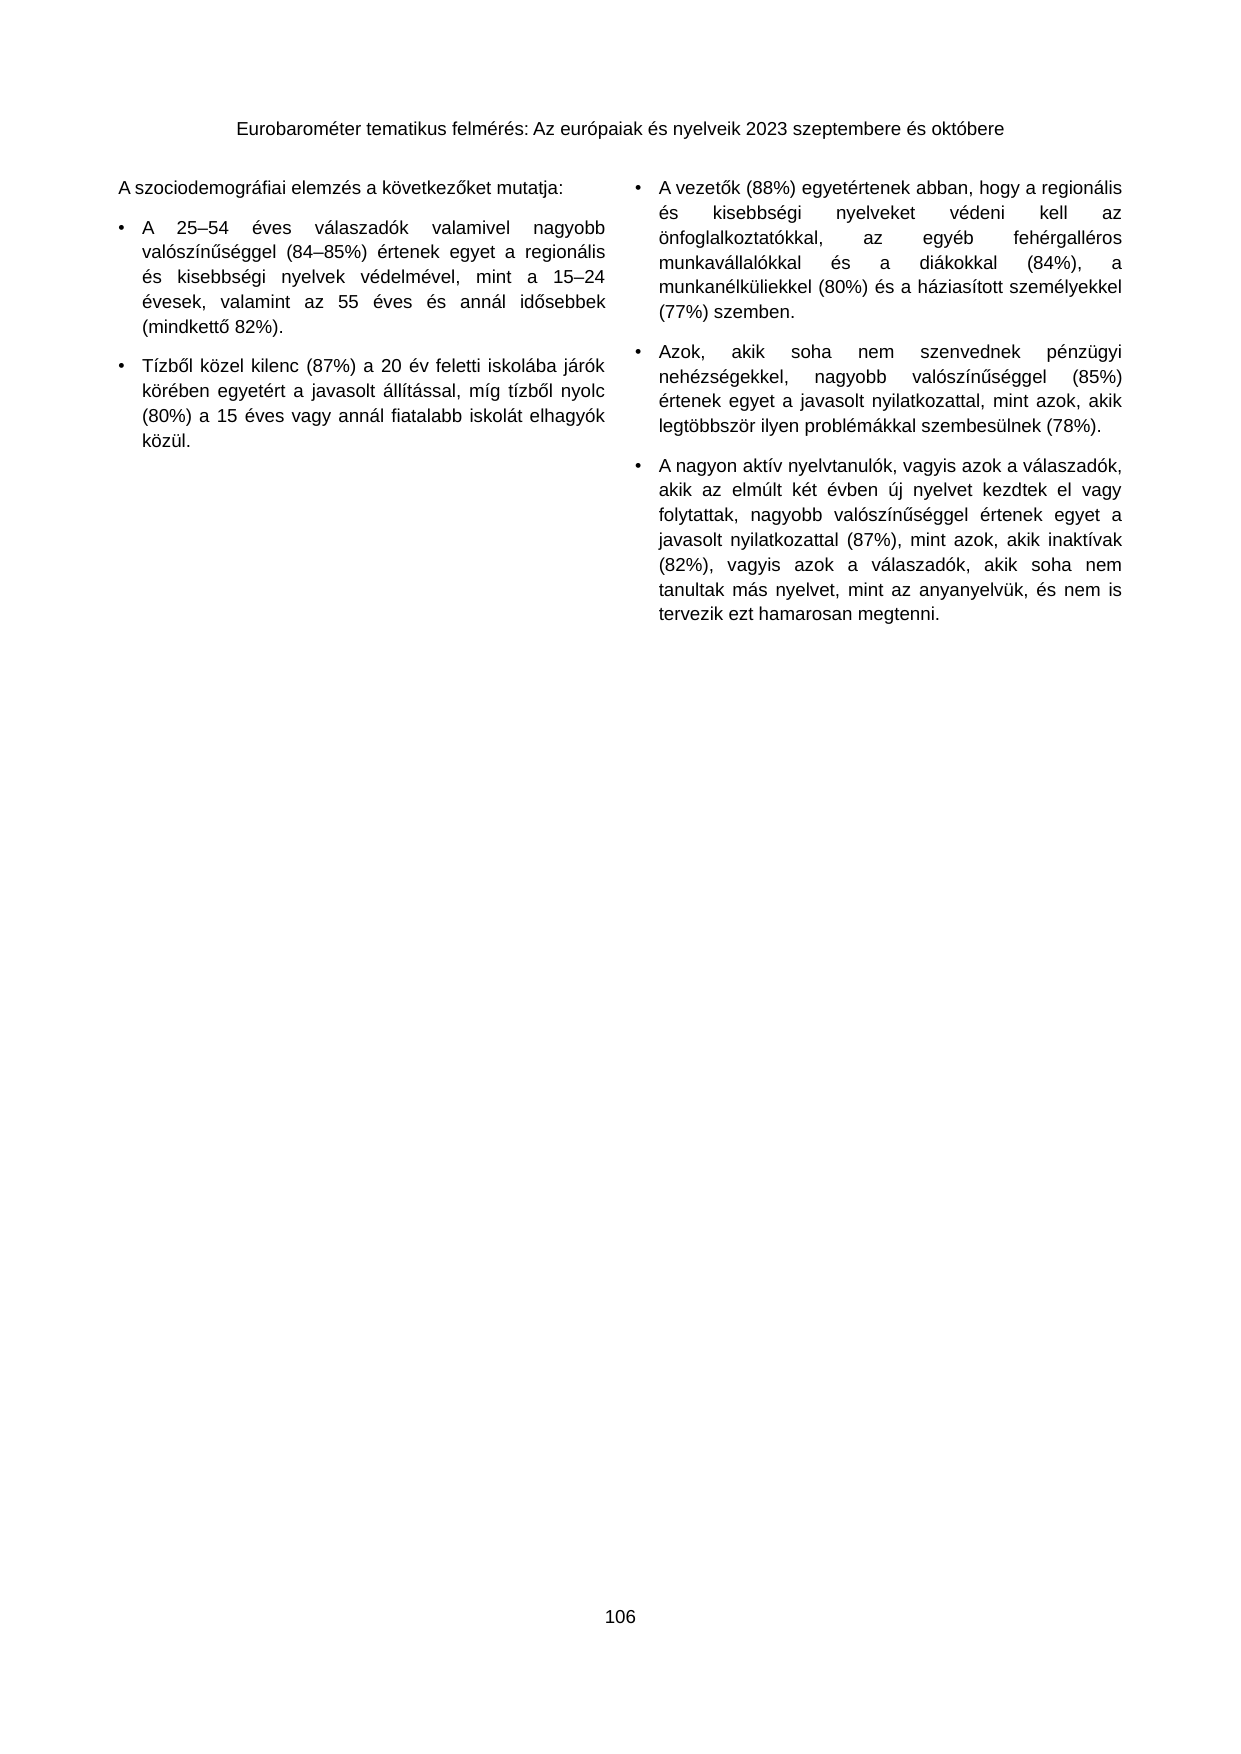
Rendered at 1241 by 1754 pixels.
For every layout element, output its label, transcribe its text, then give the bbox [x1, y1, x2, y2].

text A szociodemográfiai elemzés a következőket mutatja: [118, 177, 605, 199]
list Tízből közel kilenc (87%) a 20 év feletti iskolába járók körében egyetért a javasolt állítással, míg tízből nyolc (80%) a 15 éves vagy annál fiatalabb iskolát elhagyók közül. [118, 355, 605, 451]
list A vezetők (88%) egyetértenek abban, hogy a regionális és kisebbségi nyelveket védeni kell az önfoglalkoztatókkal, az egyéb fehérgalléros munkavállalókkal és a diákokkal (84%), a munkanélküliekkel (80%) és a háziasított személyekkel (77%) szemben. [635, 177, 1122, 323]
list A 25–54 éves válaszadók valamivel nagyobb valószínűséggel (84–85%) értenek egyet a regionális és kisebbségi nyelvek védelmével, mint a 15–24 évesek, valamint az 55 éves és annál idősebbek (mindkettő 82%). [118, 216, 605, 337]
list A nagyon aktív nyelvtanulók, vagyis azok a válaszadók, akik az elmúlt két évben új nyelvet kezdtek el vagy folytattak, nagyobb valószínűséggel értenek egyet a javasolt nyilatkozattal (87%), mint azok, akik inaktívak (82%), vagyis azok a válaszadók, akik soha nem tanultak más nyelvet, mint az anyanyelvük, és nem is tervezik ezt hamarosan megtenni. [635, 454, 1122, 625]
list Azok, akik soha nem szenvednek pénzügyi nehézségekkel, nagyobb valószínűséggel (85%) értenek egyet a javasolt nyilatkozattal, mint azok, akik legtöbbször ilyen problémákkal szembesülnek (78%). [635, 341, 1122, 437]
